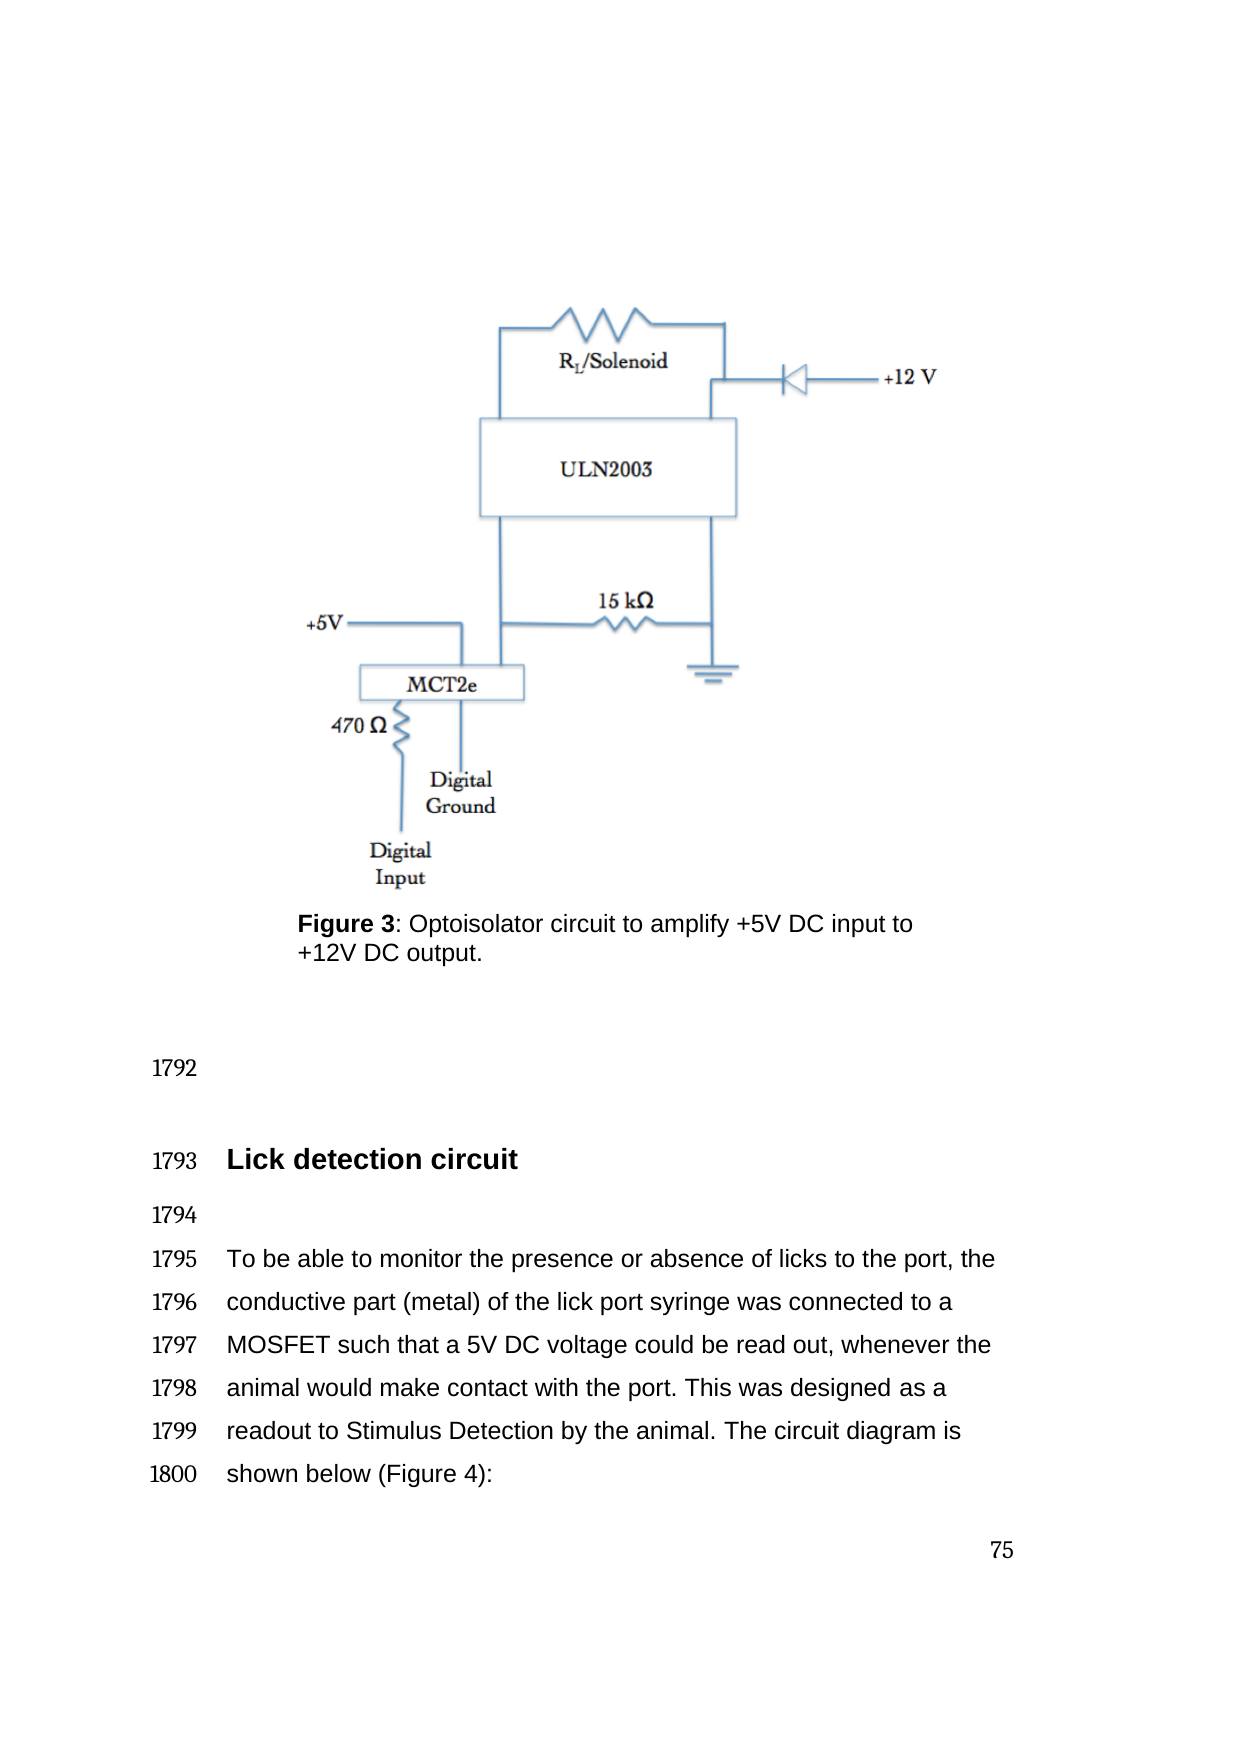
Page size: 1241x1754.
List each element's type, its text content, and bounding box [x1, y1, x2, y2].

picture [297, 260, 943, 897]
subtitle Lick detection circuit [226, 1142, 1014, 1176]
text Figure 3: Optoisolator circuit to amplify +5V DC input to +12V DC output. [297, 897, 943, 966]
text To be able to monitor the presence or absence of licks to the port, the conductive part (metal) of the lick port syringe was connected to a MOSFET such that a 5V DC voltage could be read out, whenever the animal would make contact with the port. This was designed as a readout to Stimulus Detection by the animal. The circuit diagram is shown below (Figure 4): [226, 1244, 1014, 1488]
